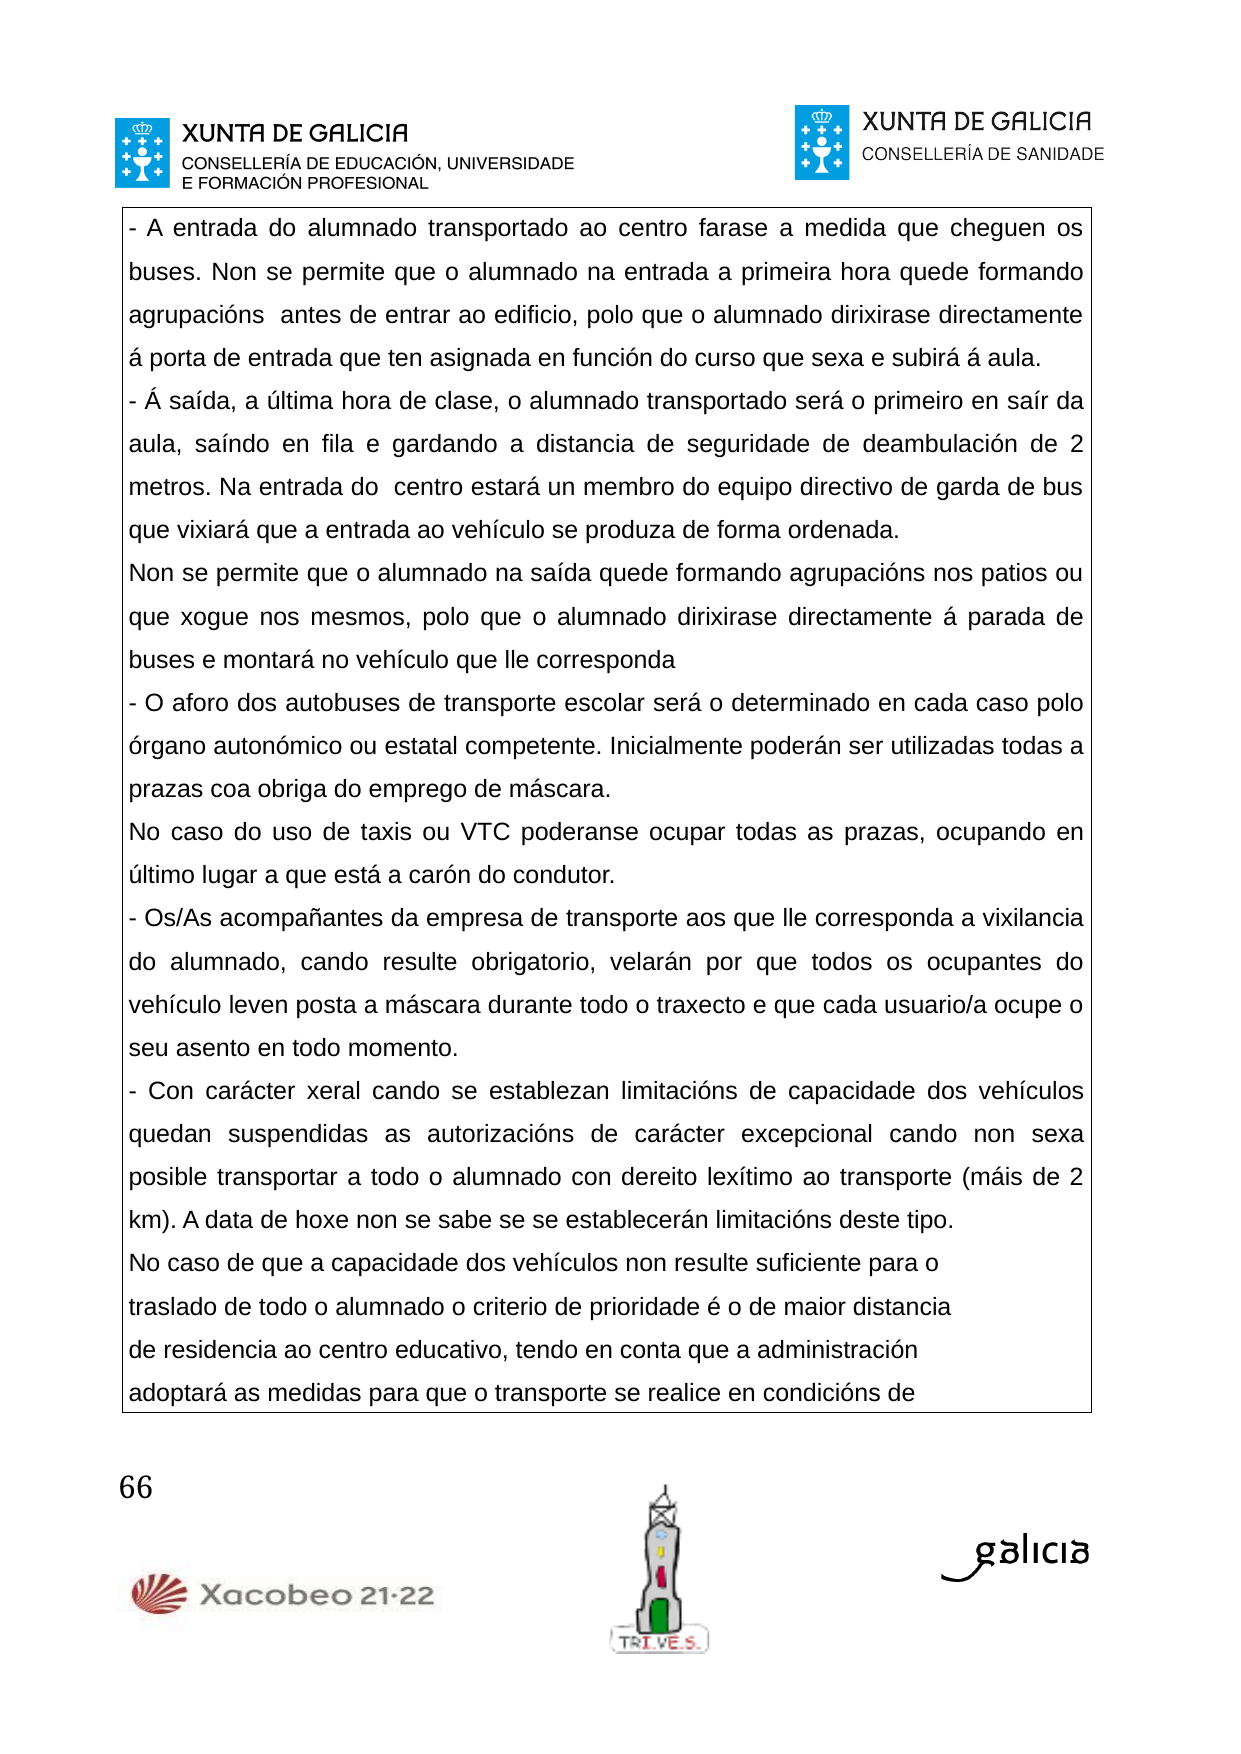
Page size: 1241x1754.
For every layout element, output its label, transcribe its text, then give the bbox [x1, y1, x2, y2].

picture [834, 159, 841, 167]
picture [609, 1483, 710, 1654]
picture [834, 143, 841, 150]
picture [117, 1508, 449, 1679]
picture [850, 105, 1104, 180]
picture [834, 126, 841, 134]
picture [813, 148, 830, 172]
picture [155, 138, 162, 144]
picture [123, 168, 130, 175]
table_cell - A entrada do alumnado transportado ao centro farase a medida que cheguen os buses. Non se permite que o alumnado na entrada a primeira hora quede formando agrupacións antes de entrar ao edificio, polo que o alumnado dirixirase directamente á porta de entrada que ten asignada en función do curso que sexa e subirá á aula. - Á saída, a última hora de clase, o alumnado transportado será o primeiro en saír da aula, saíndo en fila e gardando a distancia de seguridade de deambulación de 2 metros. Na entrada do centro estará un membro do equipo directivo de garda de bus que vixiará que a entrada ao vehículo se produza de forma ordenada. Non se permite que o alumnado na saída quede formando agrupacións nos patios ou que xogue nos mesmos, polo que o alumnado dirixirase directamente á parada de buses e montará no vehículo que lle corresponda - O aforo dos autobuses de transporte escolar será o determinado en cada caso polo órgano autonómico ou estatal competente. Inicialmente poderán ser utilizadas todas a prazas coa obriga do emprego de máscara. No caso do uso de taxis ou VTC poderanse ocupar todas as prazas, ocupando en último lugar a que está a carón do condutor. - Os/As acompañantes da empresa de transporte aos que lle corresponda a vixilancia do alumnado, cando resulte obrigatorio, velarán por que todos os ocupantes do vehículo leven posta a máscara durante todo o traxecto e que cada usuario/a ocupe o seu asento en todo momento. - Con carácter xeral cando se establezan limitacións de capacidade dos vehículos quedan suspendidas as autorizacións de carácter excepcional cando non sexa posible transportar a todo o alumnado con dereito lexítimo ao transporte (máis de 2 km). A data de hoxe non se sabe se se establecerán limitacións deste tipo. No caso de que a capacidade dos vehículos non resulte suficiente para o traslado de todo o alumnado o criterio de prioridade é o de maior distancia de residencia ao centro educativo, tendo en conta que a administración adoptará as medidas para que o transporte se realice en condicións de [123, 208, 1091, 1412]
picture [155, 153, 162, 160]
picture [802, 159, 809, 167]
picture [139, 138, 146, 145]
picture [123, 153, 130, 160]
picture [123, 138, 130, 145]
picture [134, 158, 151, 180]
picture [802, 143, 809, 150]
picture [818, 126, 825, 134]
picture [802, 126, 809, 134]
picture [115, 118, 574, 189]
picture [941, 1533, 1089, 1582]
picture [155, 168, 162, 175]
picture [139, 148, 146, 155]
picture [818, 137, 826, 145]
